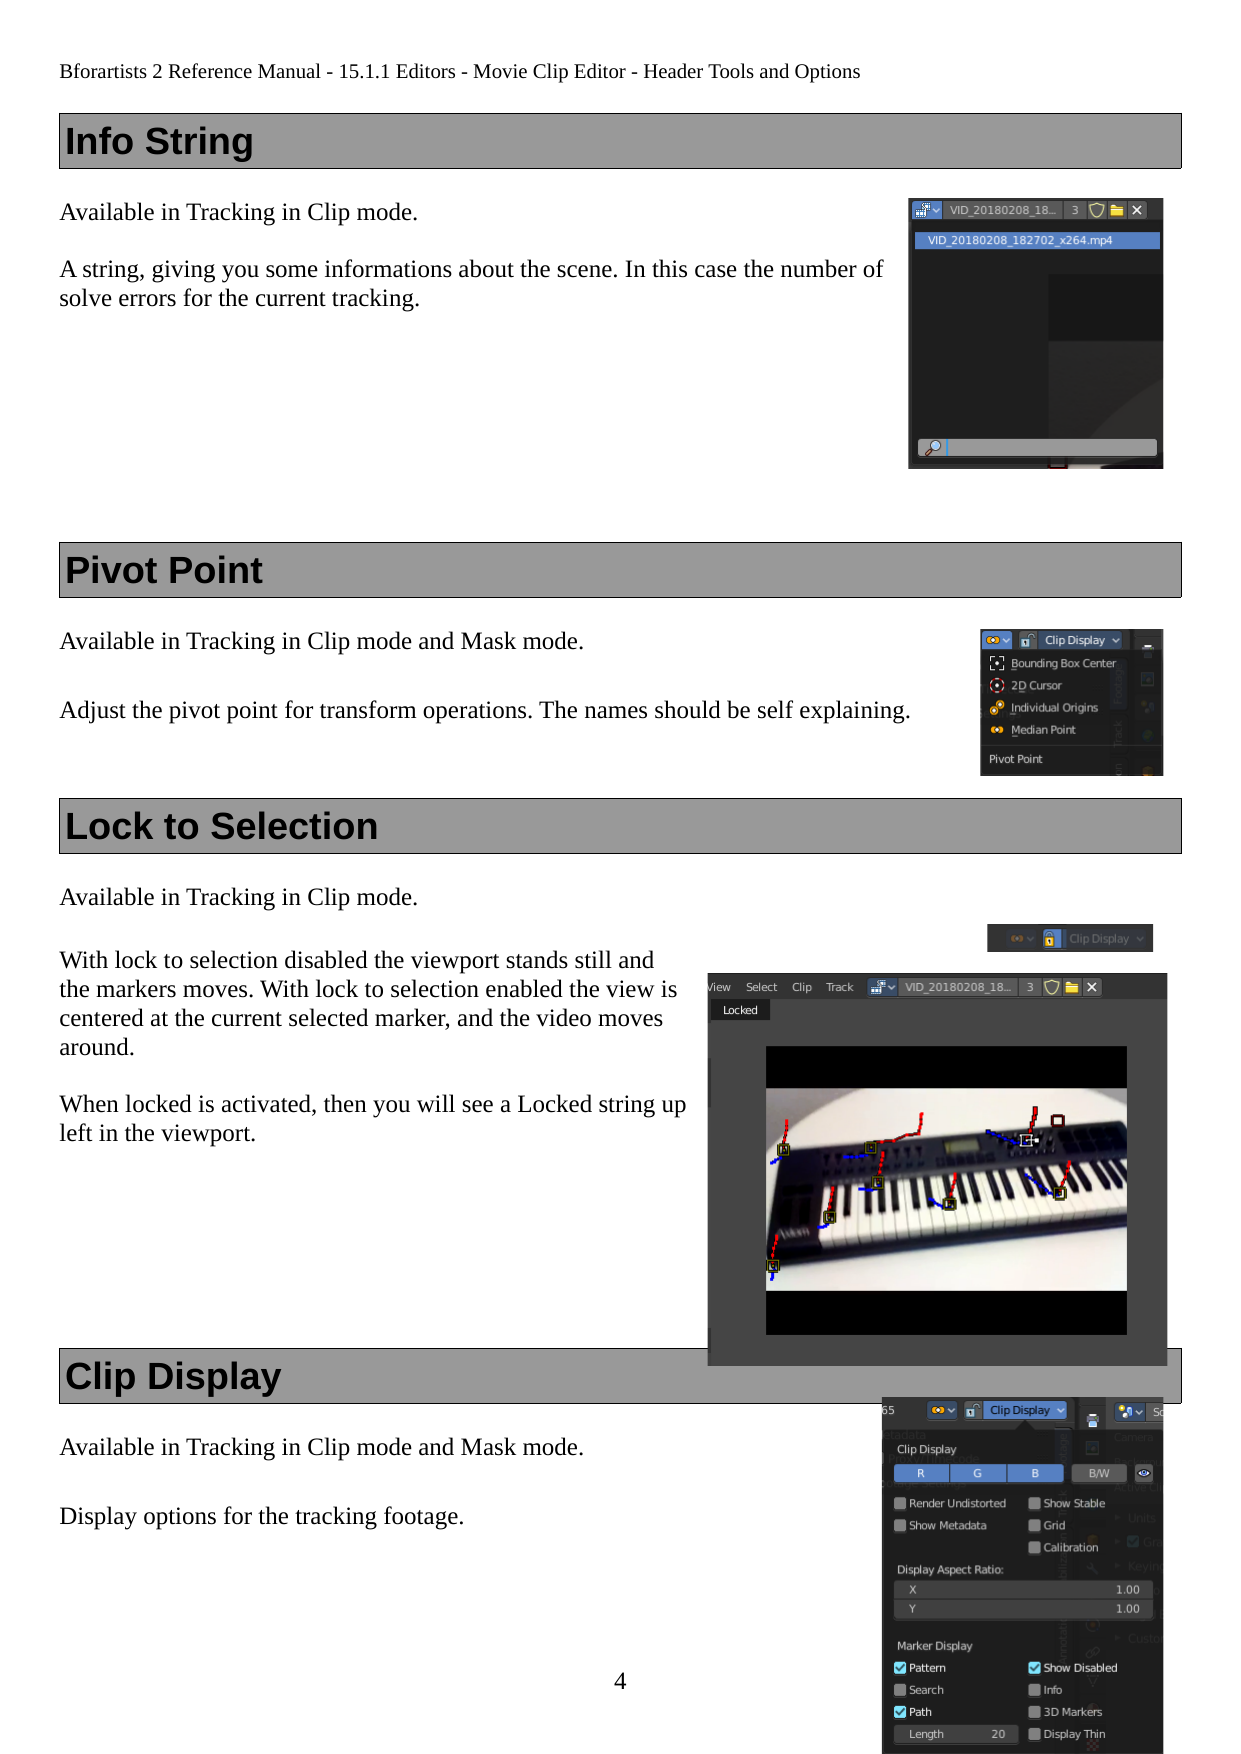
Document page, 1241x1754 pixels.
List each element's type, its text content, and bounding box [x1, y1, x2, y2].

text Available in Tracking in Clip mode. [59, 197, 1181, 225]
table_header Info String [60, 114, 1181, 168]
table_header Pivot Point [60, 543, 1181, 597]
text Available in Tracking in Clip mode and Mask mode. [59, 1432, 881, 1461]
text Available in Tracking in Clip mode and Mask mode. [59, 626, 1181, 654]
text When locked is activated, then you will see a Locked string up left in the viewport. [59, 1089, 707, 1147]
picture [881, 1397, 1164, 1754]
text Display options for the tracking footage. [59, 1501, 881, 1530]
text Adjust the pivot point for transform operations. The names should be self explaining. [59, 695, 980, 723]
picture [987, 924, 1154, 952]
picture [980, 629, 1164, 776]
text Available in Tracking in Clip mode. [59, 882, 1181, 911]
picture [707, 973, 1168, 1366]
picture [908, 198, 1164, 469]
text With lock to selection disabled the viewport stands still and the markers moves. With lock to selection enabled the view is centered at the current selected marker, and the video moves around. [59, 945, 1181, 1060]
table_header Clip Display [60, 1349, 1181, 1403]
table_header Lock to Selection [60, 799, 1181, 853]
text A string, giving you some informations about the scene. In this case the number of solve errors for the current tracking. [59, 254, 908, 312]
